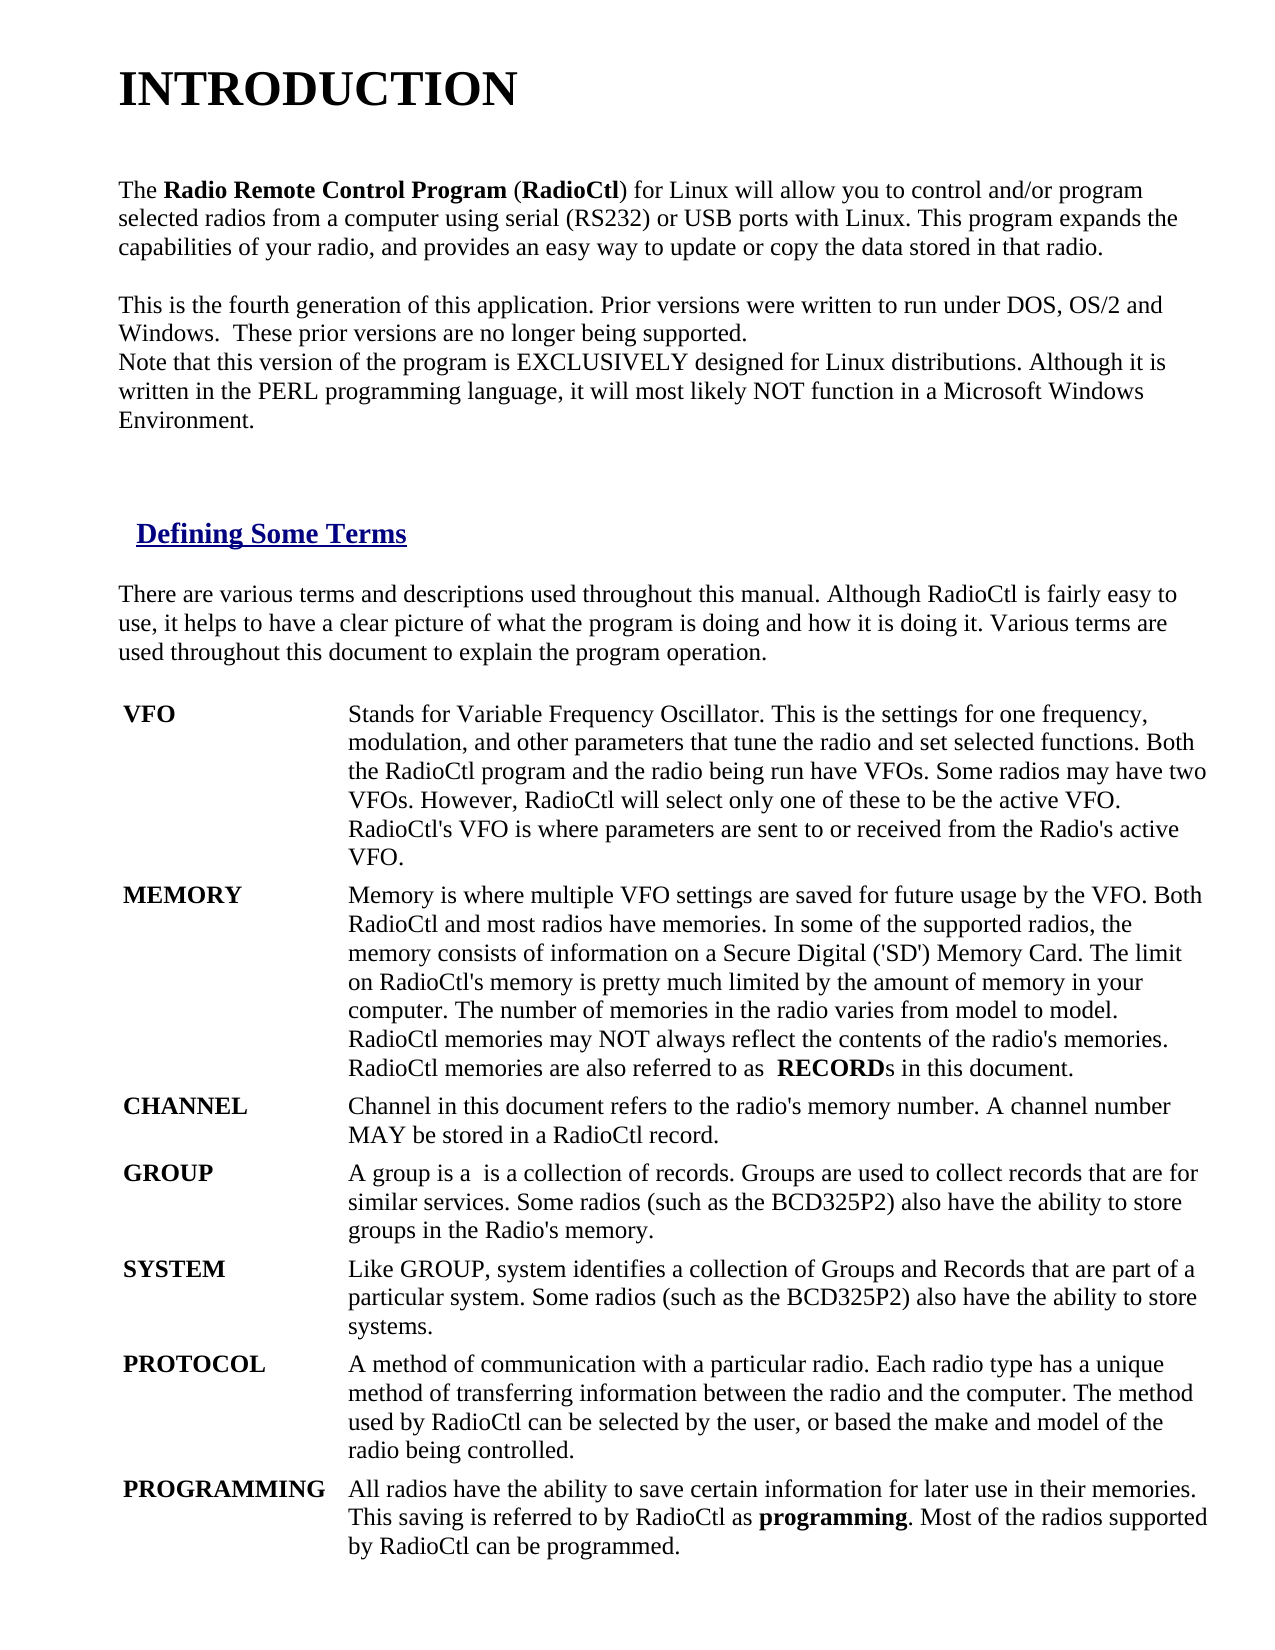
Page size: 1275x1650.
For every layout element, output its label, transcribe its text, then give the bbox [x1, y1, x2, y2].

table_cell MEMORY [118, 876, 343, 1087]
table_cell PROGRAMMING [118, 1469, 343, 1565]
table_header Stands for Variable Frequency Oscillator. This is the settings for one frequency, modulation, and other parameters that tune the radio and set selected functions. Both the RadioCtl program and the radio being run have VFOs. Some radios may have two VFOs. However, RadioCtl will select only one of these to be the active VFO. RadioCtl's VFO is where parameters are sent to or received from the Radio's active VFO. [343, 694, 1217, 876]
table_cell Memory is where multiple VFO settings are saved for future usage by the VFO. Both RadioCtl and most radios have memories. In some of the supported radios, the memory consists of information on a Secure Digital ('SD') Memory Card. The limit on RadioCtl's memory is pretty much limited by the amount of memory in your computer. The number of memories in the radio varies from model to model. RadioCtl memories may NOT always reflect the contents of the radio's memories. RadioCtl memories are also referred to as RECORDs in this document. [343, 876, 1217, 1087]
text This is the fourth generation of this application. Prior versions were written to run under DOS, OS/2 and Windows. These prior versions are no longer being supported. [118, 290, 1216, 347]
subtitle Defining Some Terms [136, 516, 1216, 549]
table_header VFO [118, 694, 343, 876]
table_cell PROTOCOL [118, 1345, 343, 1469]
subtitle INTRODUCTION [118, 59, 1216, 117]
table_cell A group is a is a collection of records. Groups are used to collect records that are for similar services. Some radios (such as the BCD325P2) also have the ability to store groups in the Radio's memory. [343, 1154, 1217, 1249]
text The Radio Remote Control Program (RadioCtl) for Linux will allow you to control and/or program selected radios from a computer using serial (RS232) or USB ports with Linux. This program expands the capabilities of your radio, and provides an easy way to update or copy the data stored in that radio. [118, 175, 1216, 261]
table_cell Channel in this document refers to the radio's memory number. A channel number MAY be stored in a RadioCtl record. [343, 1087, 1217, 1153]
table_cell All radios have the ability to save certain information for later use in their memories. This saving is referred to by RadioCtl as programming. Most of the radios supported by RadioCtl can be programmed. [343, 1469, 1217, 1565]
text Note that this version of the program is EXCLUSIVELY designed for Linux distributions. Although it is written in the PERL programming language, it will most likely NOT function in a Microsoft Windows Environment. [118, 347, 1216, 433]
table_cell A method of communication with a particular radio. Each radio type has a unique method of transferring information between the radio and the computer. The method used by RadioCtl can be selected by the user, or based the make and model of the radio being controlled. [343, 1345, 1217, 1469]
table_cell CHANNEL [118, 1087, 343, 1153]
table_cell Like GROUP, system identifies a collection of Groups and Records that are part of a particular system. Some radios (such as the BCD325P2) also have the ability to store systems. [343, 1249, 1217, 1345]
table_cell GROUP [118, 1154, 343, 1249]
table_cell SYSTEM [118, 1249, 343, 1345]
text There are various terms and descriptions used throughout this manual. Although RadioCtl is fairly easy to use, it helps to have a clear picture of what the program is doing and how it is doing it. Various terms are used throughout this document to explain the program operation. [118, 579, 1216, 665]
